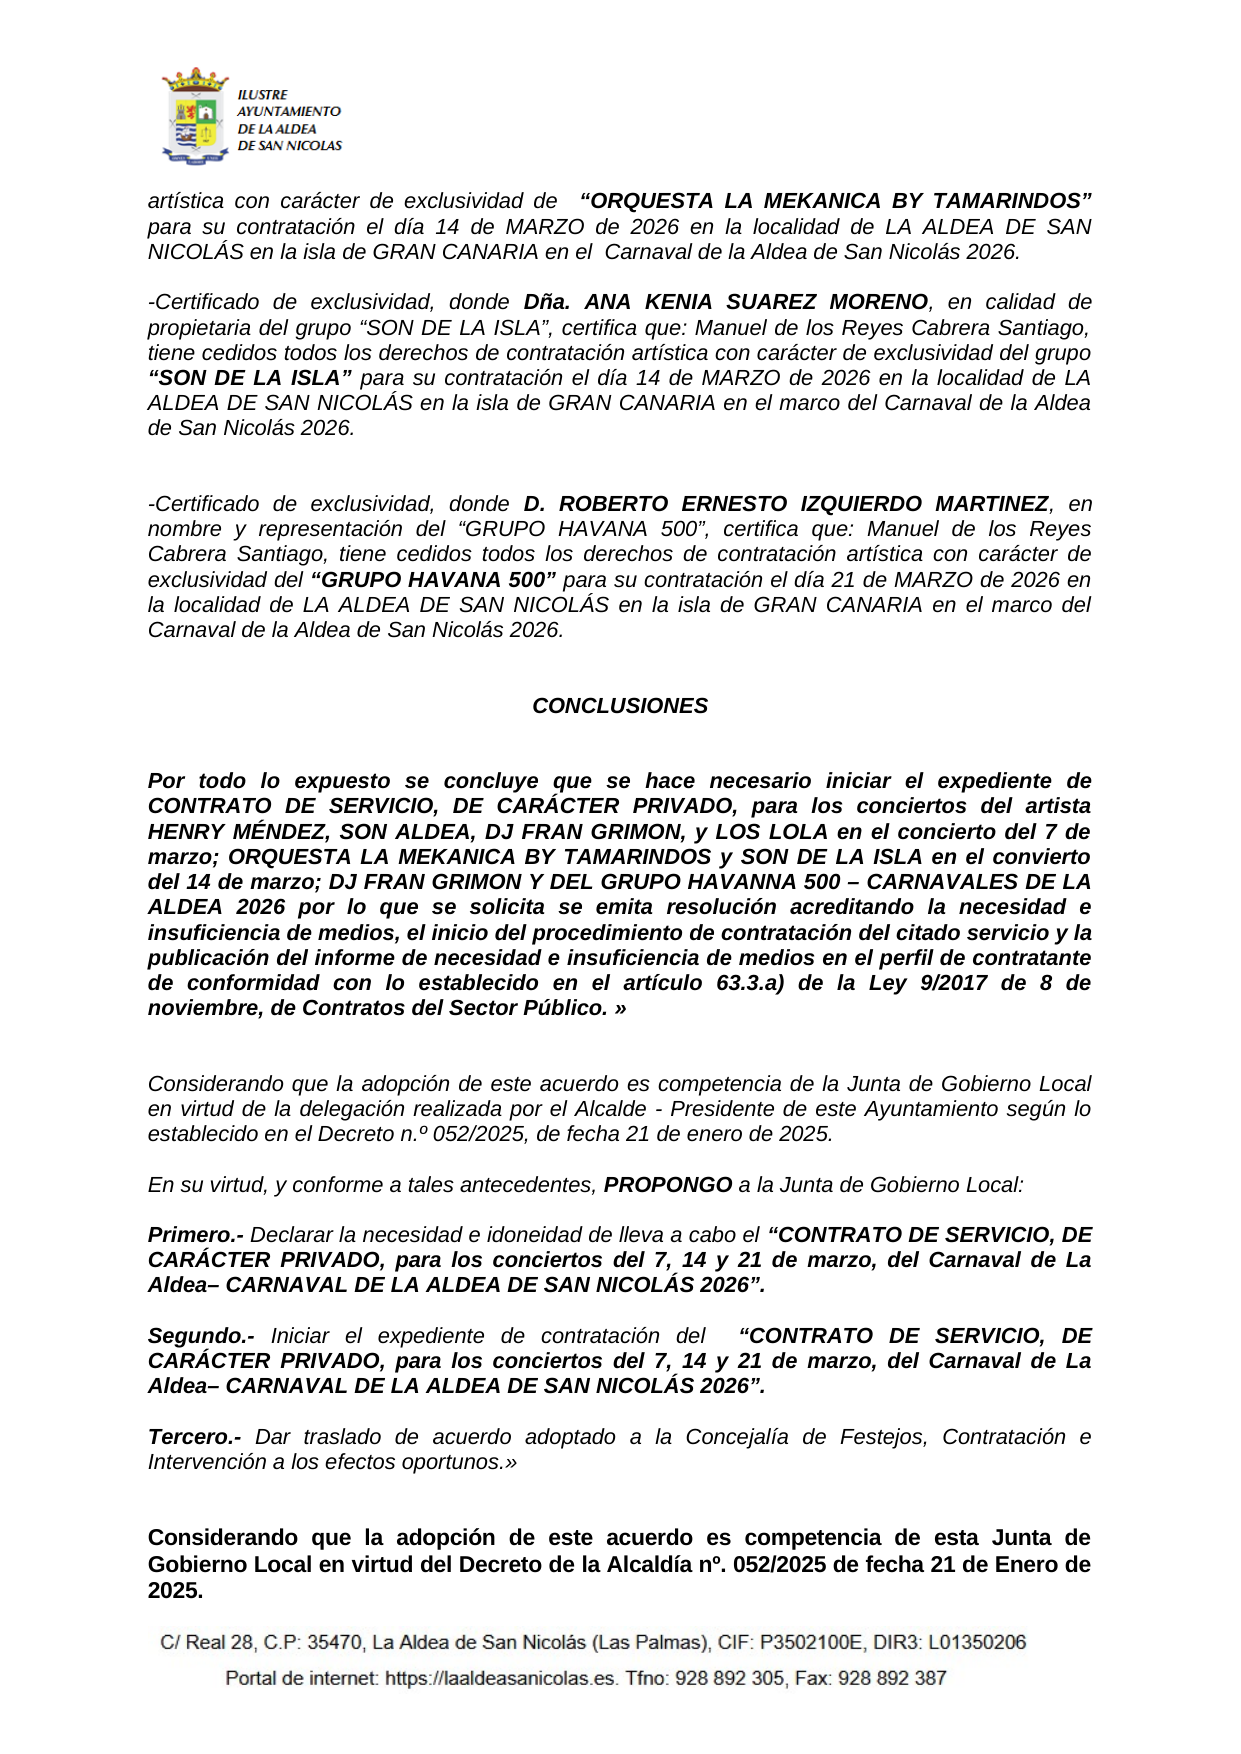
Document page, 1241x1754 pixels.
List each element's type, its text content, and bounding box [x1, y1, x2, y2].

text Por todo lo expuesto se concluye que se hace necesario iniciar el expediente de CONTRATO DE SERVICIO, DE CARÁCTER PRIVADO, para los conciertos del artista HENRY MÉNDEZ, SON ALDEA, DJ FRAN GRIMON, y LOS LOLA en el concierto del 7 de marzo; ORQUESTA LA MEKANICA BY TAMARINDOS y SON DE LA ISLA en el convierto del 14 de marzo; DJ FRAN GRIMON Y DEL GRUPO HAVANNA 500 – CARNAVALES DE LA ALDEA 2026 por lo que se solicita se emita resolución acreditando la necesidad e insuficiencia de medios, el inicio del procedimiento de contratación del citado servicio y la publicación del informe de necesidad e insuficiencia de medios en el perfil de contratante de conformidad con lo establecido en el artículo 63.3.a) de la Ley 9/2017 de 8 de noviembre, de Contratos del Sector Público. » [148, 768, 1093, 1020]
text artística con carácter de exclusividad de “ORQUESTA LA MEKANICA BY TAMARINDOS” para su contratación el día 14 de MARZO de 2026 en la localidad de LA ALDEA DE SAN NICOLÁS en la isla de GRAN CANARIA en el Carnaval de la Aldea de San Nicolás 2026. [148, 188, 1093, 264]
text En su virtud, y conforme a tales antecedentes, PROPONGO a la Junta de Gobierno Local: [148, 1172, 1093, 1197]
text Considerando que la adopción de este acuerdo es competencia de la Junta de Gobierno Local en virtud de la delegación realizada por el Alcalde - Presidente de este Ayuntamiento según lo establecido en el Decreto n.º 052/2025, de fecha 21 de enero de 2025. [148, 1071, 1093, 1146]
text CONCLUSIONES [148, 693, 1093, 718]
text Tercero.- Dar traslado de acuerdo adoptado a la Concejalía de Festejos, Contratación e Intervención a los efectos oportunos.» [148, 1424, 1093, 1474]
text Considerando que la adopción de este acuerdo es competencia de esta Junta de Gobierno Local en virtud del Decreto de la Alcaldía nº. 052/2025 de fecha 21 de Enero de 2025. [148, 1524, 1093, 1603]
text -Certificado de exclusividad, donde D. ROBERTO ERNESTO IZQUIERDO MARTINEZ, en nombre y representación del “GRUPO HAVANA 500”, certifica que: Manuel de los Reyes Cabrera Santiago, tiene cedidos todos los derechos de contratación artística con carácter de exclusividad del “GRUPO HAVANA 500” para su contratación el día 21 de MARZO de 2026 en la localidad de LA ALDEA DE SAN NICOLÁS en la isla de GRAN CANARIA en el marco del Carnaval de la Aldea de San Nicolás 2026. [148, 491, 1093, 642]
text -Certificado de exclusividad, donde Dña. ANA KENIA SUAREZ MORENO, en calidad de propietaria del grupo “SON DE LA ISLA”, certifica que: Manuel de los Reyes Cabrera Santiago, tiene cedidos todos los derechos de contratación artística con carácter de exclusividad del grupo “SON DE LA ISLA” para su contratación el día 14 de MARZO de 2026 en la localidad de LA ALDEA DE SAN NICOLÁS en la isla de GRAN CANARIA en el marco del Carnaval de la Aldea de San Nicolás 2026. [148, 289, 1093, 441]
text Segundo.- Iniciar el expediente de contratación del “CONTRATO DE SERVICIO, DE CARÁCTER PRIVADO, para los conciertos del 7, 14 y 21 de marzo, del Carnaval de La Aldea– CARNAVAL DE LA ALDEA DE SAN NICOLÁS 2026”. [148, 1323, 1093, 1398]
picture [148, 1626, 1034, 1694]
picture [148, 59, 358, 173]
text Primero.- Declarar la necesidad e idoneidad de lleva a cabo el “CONTRATO DE SERVICIO, DE CARÁCTER PRIVADO, para los conciertos del 7, 14 y 21 de marzo, del Carnaval de La Aldea– CARNAVAL DE LA ALDEA DE SAN NICOLÁS 2026”. [148, 1222, 1093, 1298]
